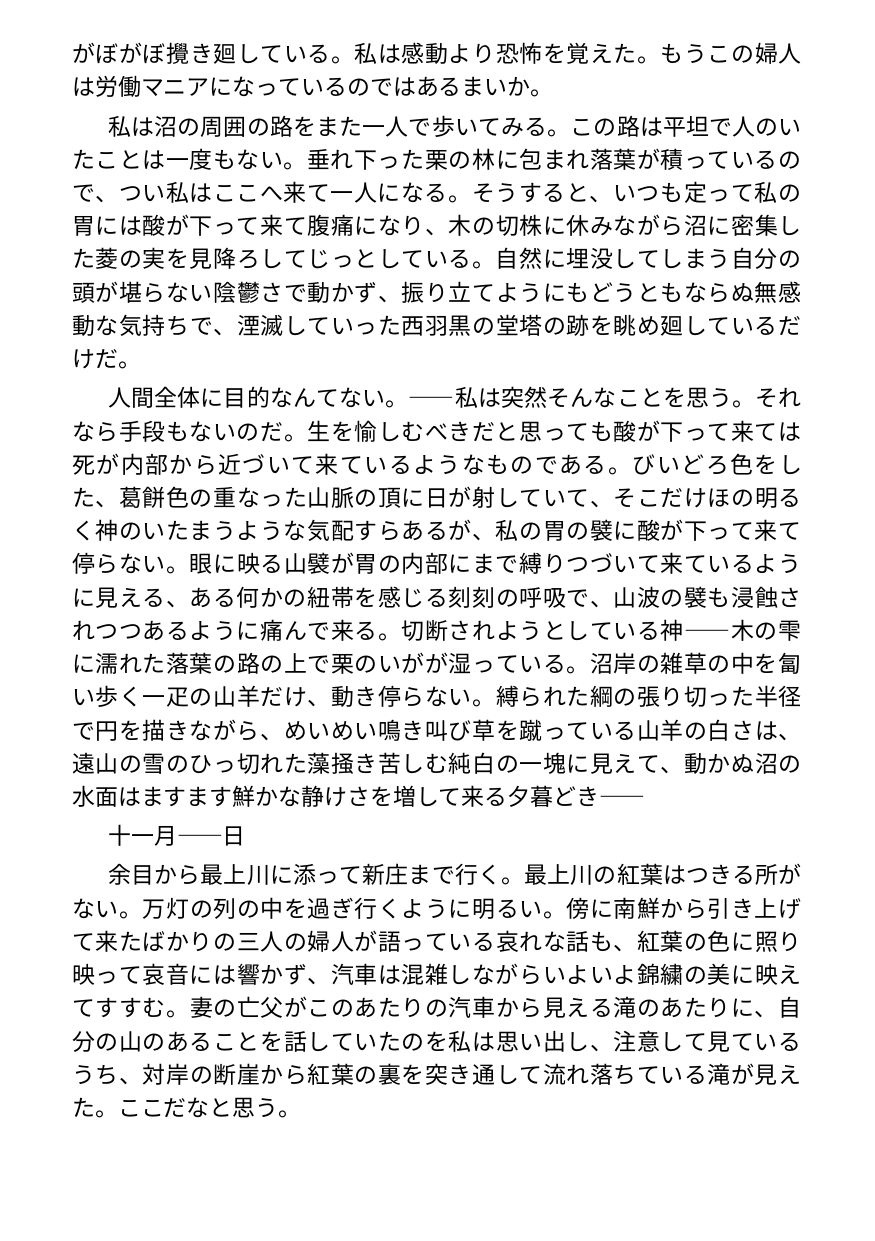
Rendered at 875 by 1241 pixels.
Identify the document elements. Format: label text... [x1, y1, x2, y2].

text 人間全体に目的なんてない。――私は突然そんなことを思う。それなら手段もないのだ。生を愉しむべきだと思っても酸が下って来ては死が内部から近づいて来ているようなものである。びいどろ色をした、葛餅色の重なった山脈の頂に日が射していて、そこだけほの明るく神のいたまうような気配すらあるが、私の胃の襞に酸が下って来て停らない。眼に映る山襞が胃の内部にまで縛りつづいて来ているように見える、ある何かの紐帯を感じる刻刻の呼吸で、山波の襞も浸蝕されつつあるように痛んで来る。切断されようとしている神――木の雫に濡れた落葉の路の上で栗のいがが湿っている。沼岸の雑草の中を匐い歩く一疋の山羊だけ、動き停らない。縛られた綱の張り切った半径で円を描きながら、めいめい鳴き叫び草を蹴っている山羊の白さは、遠山の雪のひっ切れた藻掻き苦しむ純白の一塊に見えて、動かぬ沼の水面はますます鮮かな静けさを増して来る夕暮どき―― [72, 380, 802, 812]
text 私は沼の周囲の路をまた一人で歩いてみる。この路は平坦で人のいたことは一度もない。垂れ下った栗の林に包まれ落葉が積っているので、つい私はここへ来て一人になる。そうすると、いつも定って私の胃には酸が下って来て腹痛になり、木の切株に休みながら沼に密集した菱の実を見降ろしてじっとしている。自然に埋没してしまう自分の頭が堪らない陰鬱さで動かず、振り立てようにもどうともならぬ無感動な気持ちで、湮滅していった西羽黒の堂塔の跡を眺め廻しているだけだ。 [72, 108, 802, 374]
text がぼがぼ攪き廻している。私は感動より恐怖を覚えた。もうこの婦人は労働マニアになっているのではあるまいか。 [72, 36, 802, 102]
text 余目から最上川に添って新庄まで行く。最上川の紅葉はつきる所がない。万灯の列の中を過ぎ行くように明るい。傍に南鮮から引き上げて来たばかりの三人の婦人が語っている哀れな話も、紅葉の色に照り映って哀音には響かず、汽車は混雑しながらいよいよ錦繍の美に映えてすすむ。妻の亡父がこのあたりの汽車から見える滝のあたりに、自分の山のあることを話していたのを私は思い出し、注意して見ているうち、対岸の断崖から紅葉の裏を突き通して流れ落ちている滝が見えた。ここだなと思う。 [72, 857, 802, 1123]
text 十一月――日 [72, 818, 802, 851]
